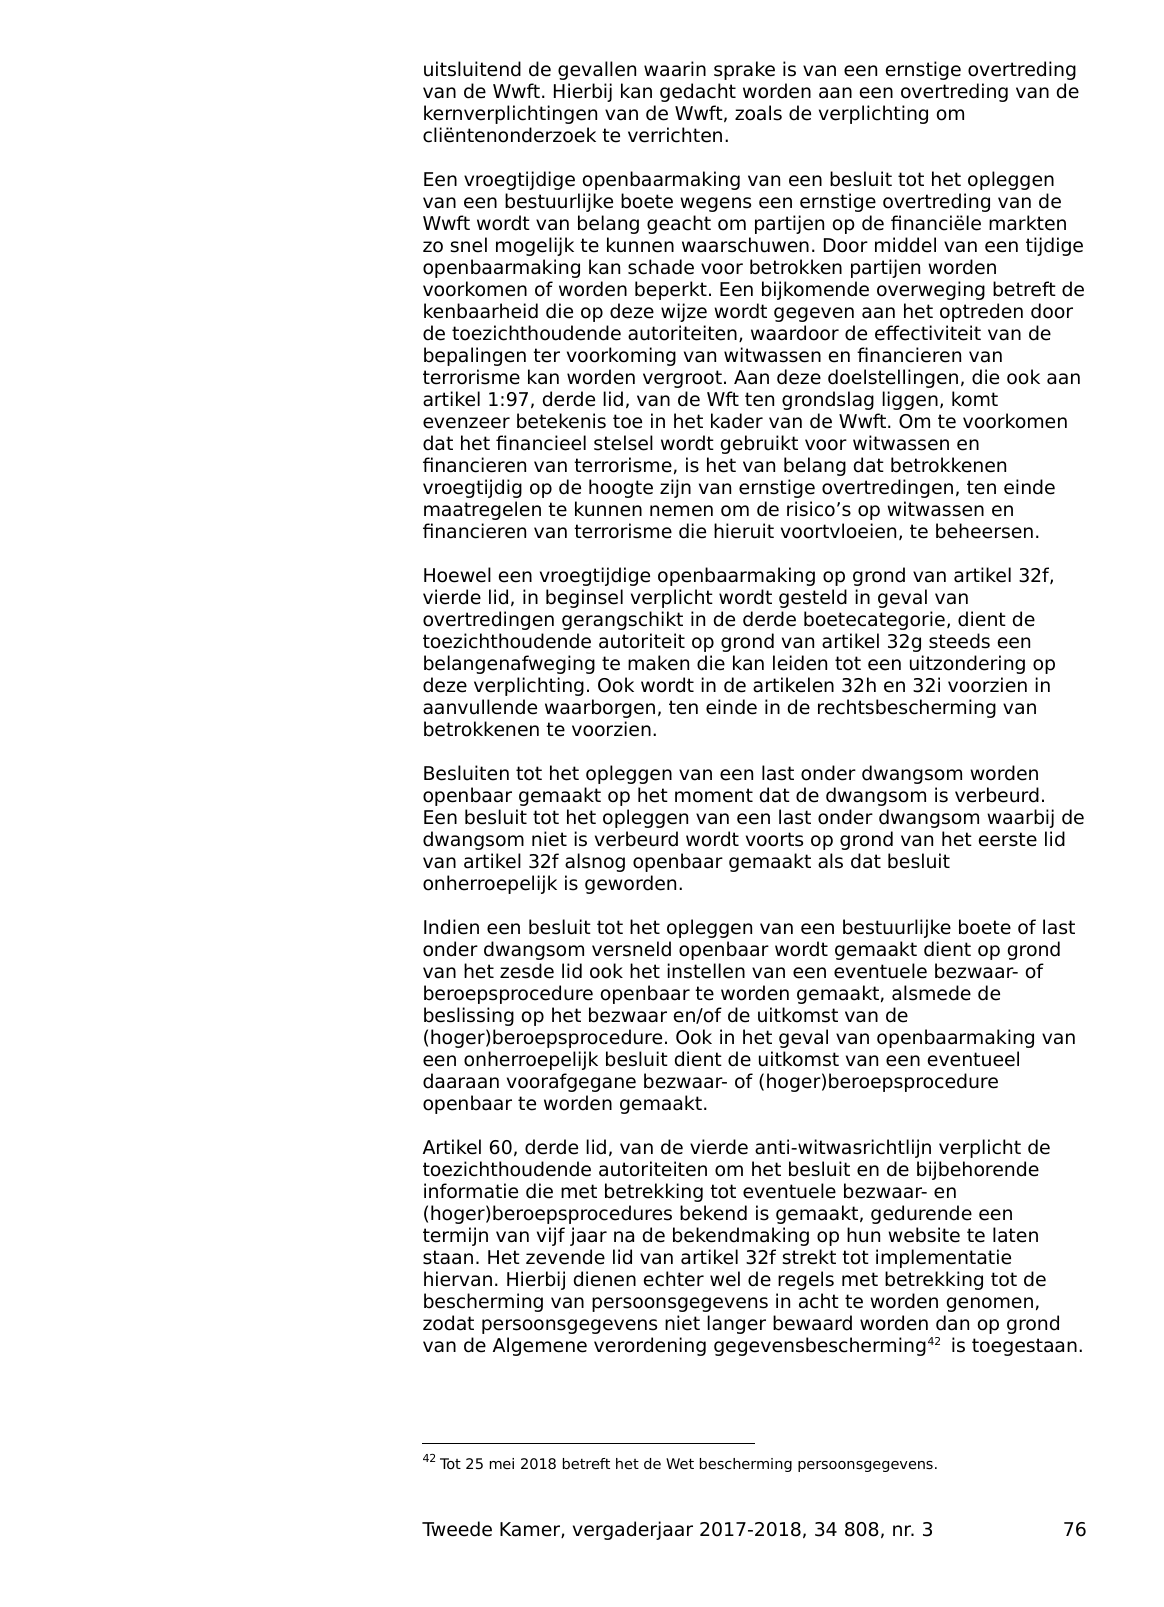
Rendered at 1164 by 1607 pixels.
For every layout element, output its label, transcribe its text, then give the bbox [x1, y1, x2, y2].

text Hoewel een vroegtijdige openbaarmaking op grond van artikel 32f, vierde lid, in beginsel verplicht wordt gesteld in geval van overtredingen gerangschikt in de derde boetecategorie, dient de toezichthoudende autoriteit op grond van artikel 32g steeds een belangenafweging te maken die kan leiden tot een uitzondering op deze verplichting. Ook wordt in de artikelen 32h en 32i voorzien in aanvullende waarborgen, ten einde in de rechtsbescherming van betrokkenen te voorzien. [422, 565, 1087, 741]
text Besluiten tot het opleggen van een last onder dwangsom worden openbaar gemaakt op het moment dat de dwangsom is verbeurd. Een besluit tot het opleggen van een last onder dwangsom waarbij de dwangsom niet is verbeurd wordt voorts op grond van het eerste lid van artikel 32f alsnog openbaar gemaakt als dat besluit onherroepelijk is geworden. [422, 763, 1087, 895]
text Artikel 60, derde lid, van de vierde anti-witwasrichtlijn verplicht de toezichthoudende autoriteiten om het besluit en de bijbehorende informatie die met betrekking tot eventuele bezwaar- en (hoger)beroepsprocedures bekend is gemaakt, gedurende een termijn van vijf jaar na de bekendmaking op hun website te laten staan. Het zevende lid van artikel 32f strekt tot implementatie hiervan. Hierbij dienen echter wel de regels met betrekking tot de bescherming van persoonsgegevens in acht te worden genomen, zodat persoonsgegevens niet langer bewaard worden dan op grond van de Algemene verordening gegevensbescherming is toegestaan. [422, 1137, 1087, 1357]
text Tot 25 mei 2018 betreft het de Wet bescherming persoonsgegevens. [422, 1452, 1087, 1474]
text Een vroegtijdige openbaarmaking van een besluit tot het opleggen van een bestuurlijke boete wegens een ernstige overtreding van de Wwft wordt van belang geacht om partijen op de financiële markten zo snel mogelijk te kunnen waarschuwen. Door middel van een tijdige openbaarmaking kan schade voor betrokken partijen worden voorkomen of worden beperkt. Een bijkomende overweging betreft de kenbaarheid die op deze wijze wordt gegeven aan het optreden door de toezichthoudende autoriteiten, waardoor de effectiviteit van de bepalingen ter voorkoming van witwassen en financieren van terrorisme kan worden vergroot. Aan deze doelstellingen, die ook aan artikel 1:97, derde lid, van de Wft ten grondslag liggen, komt evenzeer betekenis toe in het kader van de Wwft. Om te voorkomen dat het financieel stelsel wordt gebruikt voor witwassen en financieren van terrorisme, is het van belang dat betrokkenen vroegtijdig op de hoogte zijn van ernstige overtredingen, ten einde maatregelen te kunnen nemen om de risico’s op witwassen en financieren van terrorisme die hieruit voortvloeien, te beheersen. [422, 169, 1087, 543]
text Indien een besluit tot het opleggen van een bestuurlijke boete of last onder dwangsom versneld openbaar wordt gemaakt dient op grond van het zesde lid ook het instellen van een eventuele bezwaar- of beroepsprocedure openbaar te worden gemaakt, alsmede de beslissing op het bezwaar en/of de uitkomst van de (hoger)beroepsprocedure. Ook in het geval van openbaarmaking van een onherroepelijk besluit dient de uitkomst van een eventueel daaraan voorafgegane bezwaar- of (hoger)beroepsprocedure openbaar te worden gemaakt. [422, 917, 1087, 1115]
text uitsluitend de gevallen waarin sprake is van een ernstige overtreding van de Wwft. Hierbij kan gedacht worden aan een overtreding van de kernverplichtingen van de Wwft, zoals de verplichting om cliëntenonderzoek te verrichten. [422, 59, 1087, 147]
